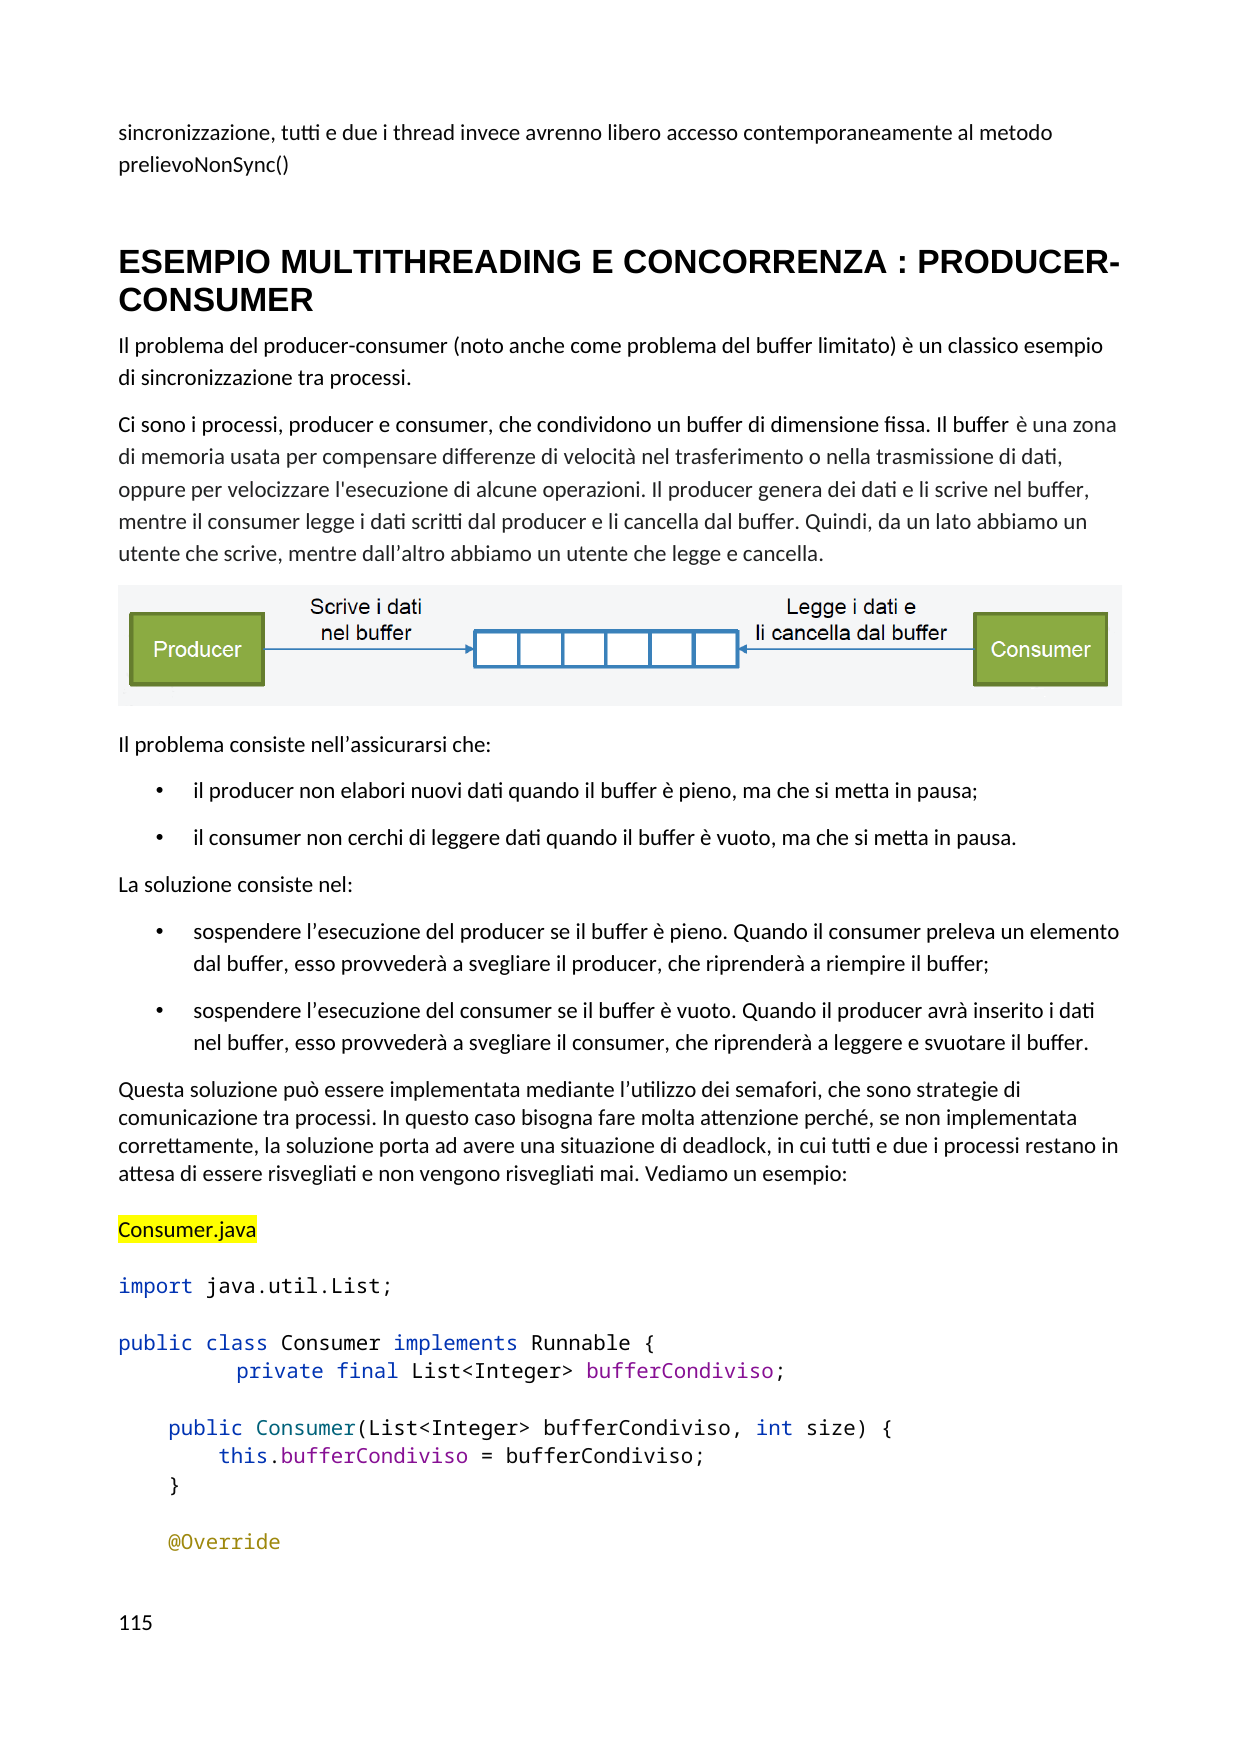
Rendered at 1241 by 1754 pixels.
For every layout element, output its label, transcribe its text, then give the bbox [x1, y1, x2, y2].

text La soluzione consiste nel: [118, 870, 1122, 898]
text sincronizzazione, tutti e due i thread invece avrenno libero accesso contemporaneamente al metodo prelievoNonSync() [118, 118, 1122, 178]
text import java.util.List; public class Consumer implements Runnable { private final List<Integer> bufferCondiviso; public Consumer(List<Integer> bufferCondiviso, int size) { this.bufferCondiviso = bufferCondiviso; } @Override [118, 1271, 1122, 1555]
list il producer non elabori nuovi dati quando il buffer è pieno, ma che si metta in pausa; [156, 776, 1122, 804]
text Consumer.java [118, 1215, 1122, 1243]
subtitle ESEMPIO MULTITHREADING E CONCORRENZA : PRODUCER-CONSUMER [118, 242, 1122, 319]
list sospendere l’esecuzione del consumer se il buffer è vuoto. Quando il producer avrà inserito i dati nel buffer, esso provvederà a svegliare il consumer, che riprenderà a leggere e svuotare il buffer. [156, 996, 1122, 1056]
text Questa soluzione può essere implementata mediante l’utilizzo dei semafori, che sono strategie di comunicazione tra processi. In questo caso bisogna fare molta attenzione perché, se non implementata correttamente, la soluzione porta ad avere una situazione di deadlock, in cui tutti e due i processi restano in attesa di essere risvegliati e non vengono risvegliati mai. Vediamo un esempio: [118, 1075, 1122, 1187]
text Ci sono i processi, producer e consumer, che condividono un buffer di dimensione fissa. Il buffer è una zona di memoria usata per compensare differenze di velocità nel trasferimento o nella trasmissione di dati, oppure per velocizzare l'esecuzione di alcune operazioni. Il producer genera dei dati e li scrive nel buffer, mentre il consumer legge i dati scritti dal producer e li cancella dal buffer. Quindi, da un lato abbiamo un utente che scrive, mentre dall’altro abbiamo un utente che legge e cancella. [118, 410, 1122, 567]
text Il problema del producer-consumer (noto anche come problema del buffer limitato) è un classico esempio di sincronizzazione tra processi. [118, 331, 1122, 392]
picture [118, 585, 1123, 706]
list sospendere l’esecuzione del producer se il buffer è pieno. Quando il consumer preleva un elemento dal buffer, esso provvederà a svegliare il producer, che riprenderà a riempire il buffer; [156, 917, 1122, 977]
text Il problema consiste nell’assicurarsi che: [118, 730, 1122, 758]
list il consumer non cerchi di leggere dati quando il buffer è vuoto, ma che si metta in pausa. [156, 823, 1122, 851]
